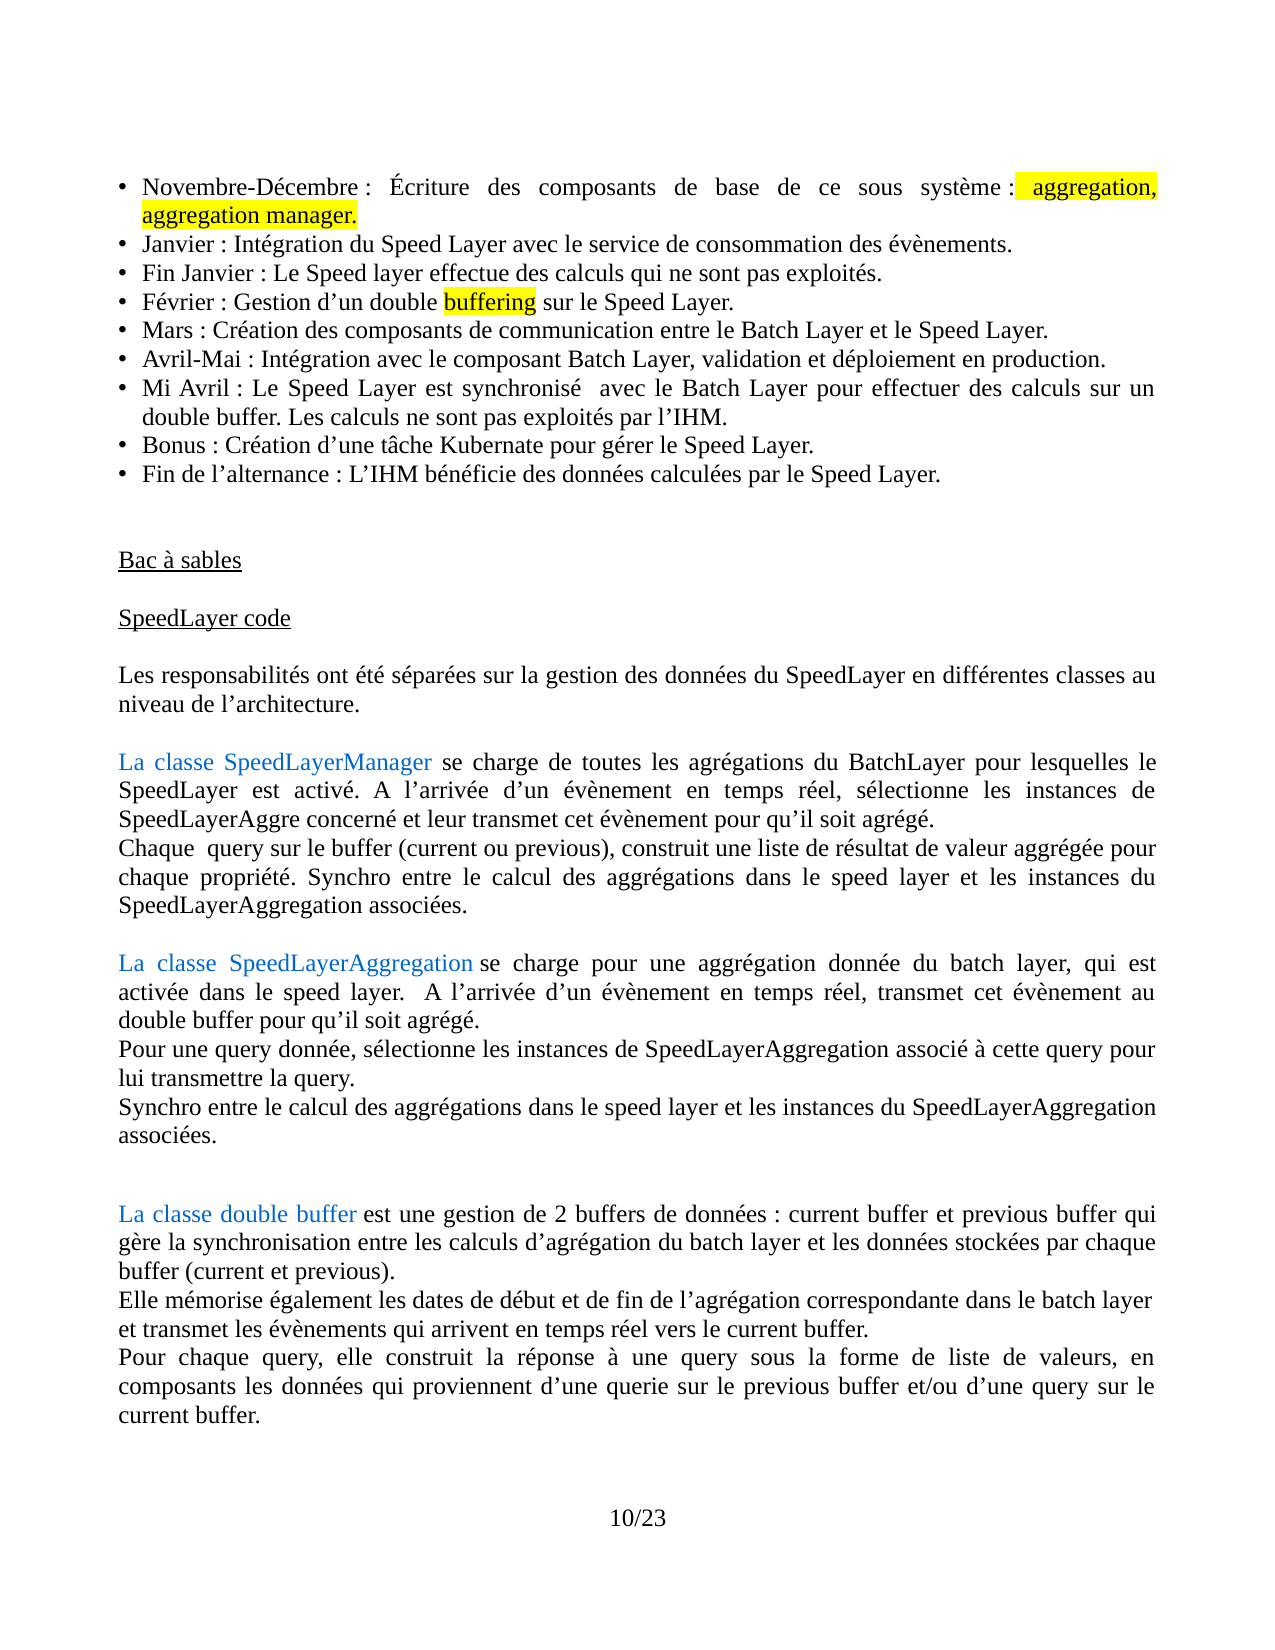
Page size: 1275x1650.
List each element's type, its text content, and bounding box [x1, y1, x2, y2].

list Fin Janvier : Le Speed layer effectue des calculs qui ne sont pas exploités. [118, 258, 1157, 287]
text Les responsabilités ont été séparées sur la gestion des données du SpeedLayer en différentes classes au niveau de l’architecture. [118, 660, 1157, 718]
list Avril-Mai : Intégration avec le composant Batch Layer, validation et déploiement en production. [118, 344, 1157, 373]
list Elle mémorise également les dates de début et de fin de l’agrégation correspondante dans le batch layer [118, 1285, 1157, 1314]
list Pour chaque query, elle construit la réponse à une query sous la forme de liste de valeurs, en composants les données qui proviennent d’une querie sur le previous buffer et/ou d’une query sur le current buffer. [118, 1342, 1157, 1429]
text La classe SpeedLayerAggregation se charge pour une aggrégation donnée du batch layer, qui est activée dans le speed layer. A l’arrivée d’un évènement en temps réel, transmet cet évènement au double buffer pour qu’il soit agrégé. [118, 948, 1157, 1034]
list Février : Gestion d’un double buffering sur le Speed Layer. [118, 287, 1157, 315]
list Synchro entre le calcul des aggrégations dans le speed layer et les instances du SpeedLayerAggregation associées. [118, 1092, 1157, 1149]
list Pour une query donnée, sélectionne les instances de SpeedLayerAggregation associé à cette query pour lui transmettre la query. [118, 1034, 1157, 1092]
text Bac à sables [118, 545, 1157, 574]
text SpeedLayer code [118, 603, 1157, 632]
list Janvier : Intégration du Speed Layer avec le service de consommation des évènements. [118, 229, 1157, 258]
text La classe double buffer est une gestion de 2 buffers de données : current buffer et previous buffer qui gère la synchronisation entre les calculs d’agrégation du batch layer et les données stockées par chaque buffer (current et previous). [118, 1199, 1157, 1285]
list Fin de l’alternance : L’IHM bénéficie des données calculées par le Speed Layer. [118, 459, 1157, 488]
list Mars : Création des composants de communication entre le Batch Layer et le Speed Layer. [118, 315, 1157, 344]
text La classe SpeedLayerManager se charge de toutes les agrégations du BatchLayer pour lesquelles le SpeedLayer est activé. A l’arrivée d’un évènement en temps réel, sélectionne les instances de SpeedLayerAggre concerné et leur transmet cet évènement pour qu’il soit agrégé. [118, 747, 1157, 833]
list et transmet les évènements qui arrivent en temps réel vers le current buffer. [118, 1314, 1157, 1342]
list Mi Avril : Le Speed Layer est synchronisé avec le Batch Layer pour effectuer des calculs sur un double buffer. Les calculs ne sont pas exploités par l’IHM. [118, 373, 1157, 430]
list Novembre-Décembre : Écriture des composants de base de ce sous système : aggregation, aggregation manager. [118, 172, 1157, 229]
text Chaque query sur le buffer (current ou previous), construit une liste de résultat de valeur aggrégée pour chaque propriété. Synchro entre le calcul des aggrégations dans le speed layer et les instances du SpeedLayerAggregation associées. [118, 833, 1157, 919]
list Bonus : Création d’une tâche Kubernate pour gérer le Speed Layer. [118, 430, 1157, 459]
